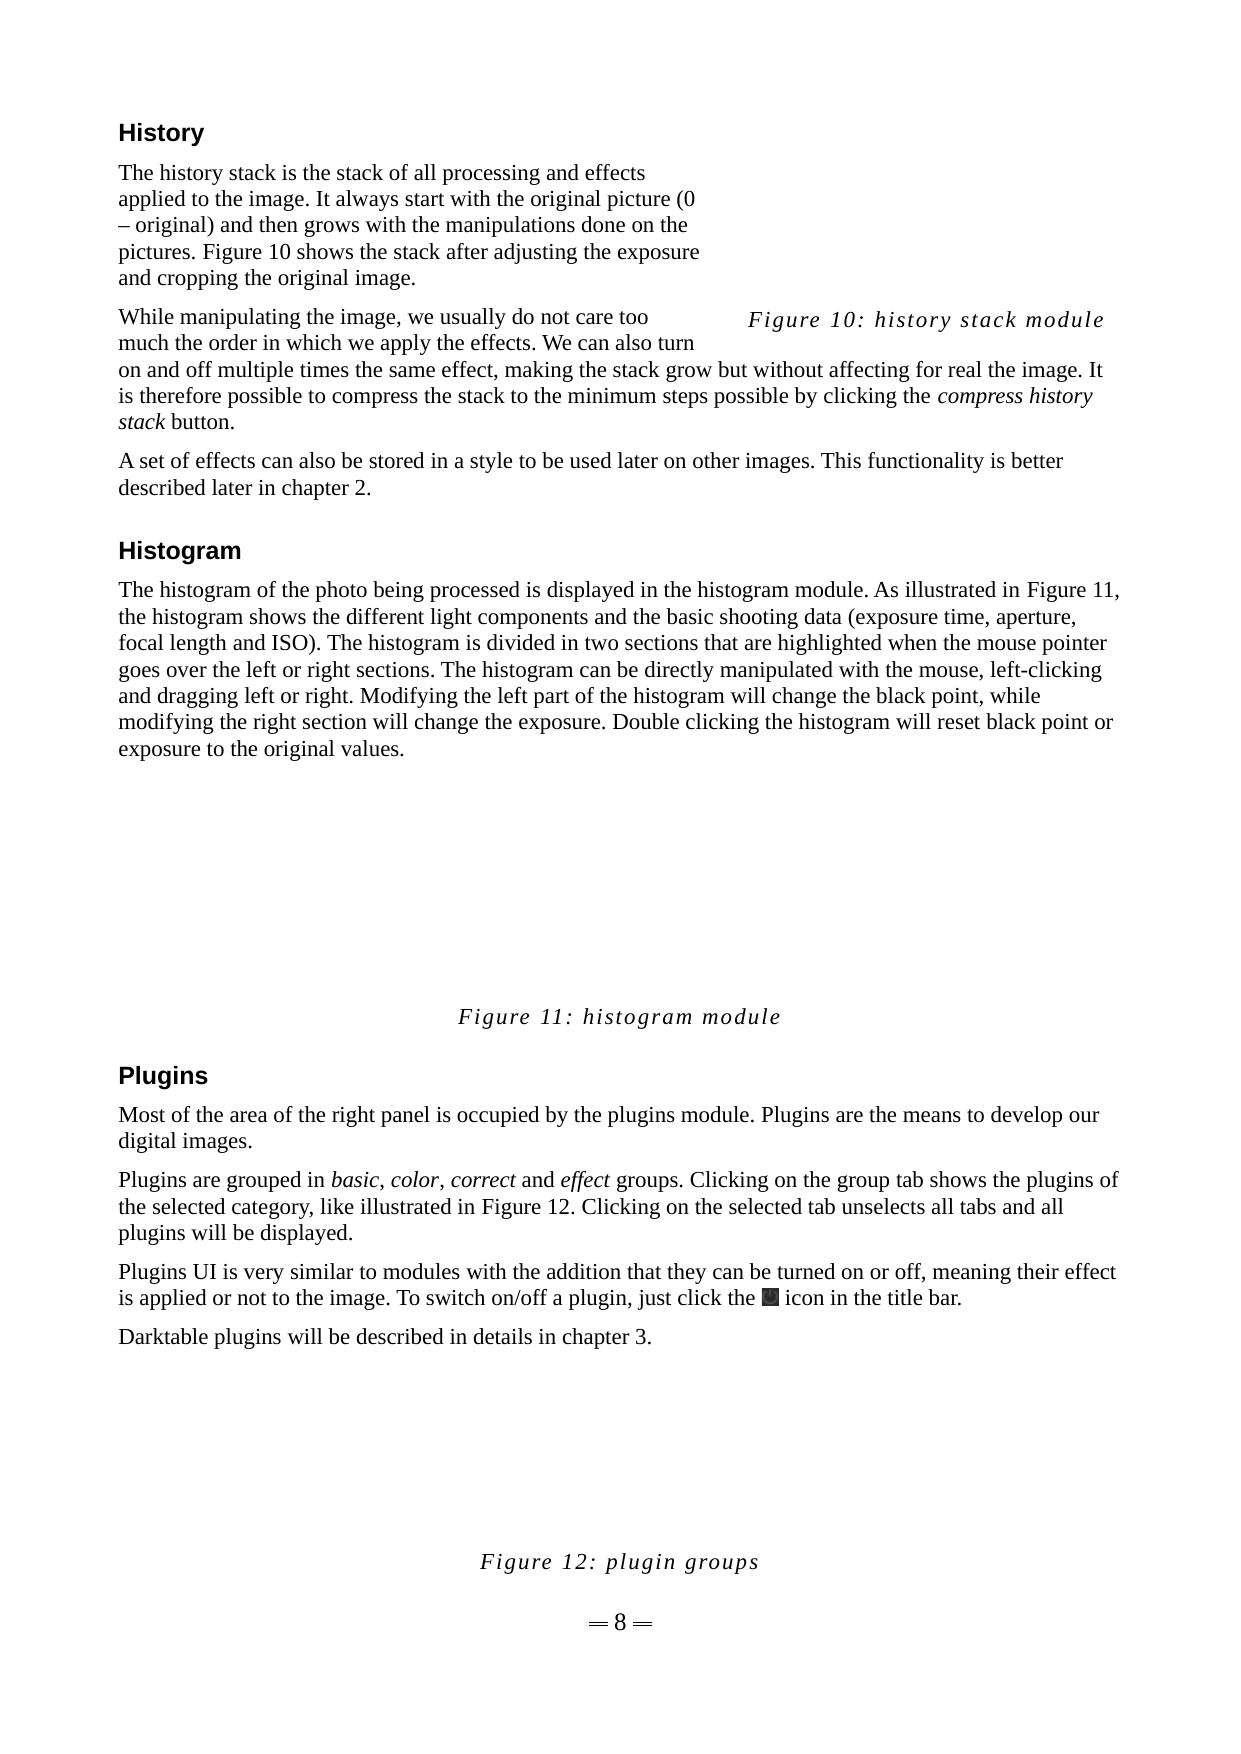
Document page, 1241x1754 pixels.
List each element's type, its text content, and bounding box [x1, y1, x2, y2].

subtitle [164, 773, 1076, 786]
text Figure 10: history stack module [731, 134, 1122, 332]
subtitle Plugins [118, 797, 1122, 1089]
picture [761, 1288, 779, 1306]
subtitle History [118, 118, 1122, 147]
text While manipulating the image, we usually do not care too much the order in which we apply the effects. We can also turn on and off multiple times the same effect, making the stack grow but without affecting for real the image. It is therefore possible to compress the stack to the minimum steps possible by clicking the compress history stack button. [118, 303, 1122, 435]
text Figure 12: plugin groups [423, 1381, 817, 1574]
text Plugins UI is very similar to modules with the addition that they can be turned on or off, meaning their effect is applied or not to the image. To switch on/off a plugin, just click the icon in the title bar. [118, 1258, 1122, 1311]
text The histogram of the photo being processed is displayed in the histogram module. As illustrated in Figure 11, the histogram shows the different light components and the basic shooting data (exposure time, aperture, focal length and ISO). The histogram is divided in two sections that are highlighted when the mouse pointer goes over the left or right sections. The histogram can be directly manipulated with the mouse, left-clicking and dragging left or right. Modifying the left part of the histogram will change the black point, while modifying the right section will change the exposure. Double clicking the histogram will reset black point or exposure to the original values. [118, 577, 1122, 761]
subtitle Histogram [118, 536, 1122, 565]
text The history stack is the stack of all processing and effects applied to the image. It always start with the original picture (0 – original) and then grows with the manipulations done on the pictures. Figure 10 shows the stack after adjusting the exposure and cropping the original image. [118, 159, 731, 290]
text Most of the area of the right panel is occupied by the plugins module. Plugins are the means to develop our digital images. [118, 1101, 1122, 1154]
text Plugins are grouped in basic, color, correct and effect groups. Clicking on the group tab shows the plugins of the selected category, like illustrated in Figure 12. Clicking on the selected tab unselects all tabs and all plugins will be displayed. [118, 1166, 1122, 1245]
text Figure 11: histogram module [164, 786, 1076, 1029]
text Darktable plugins will be described in details in chapter 3. [118, 1323, 1122, 1349]
text A set of effects can also be stored in a style to be used later on other images. This functionality is better described later in chapter 2. [118, 447, 1122, 500]
text [423, 1369, 817, 1381]
